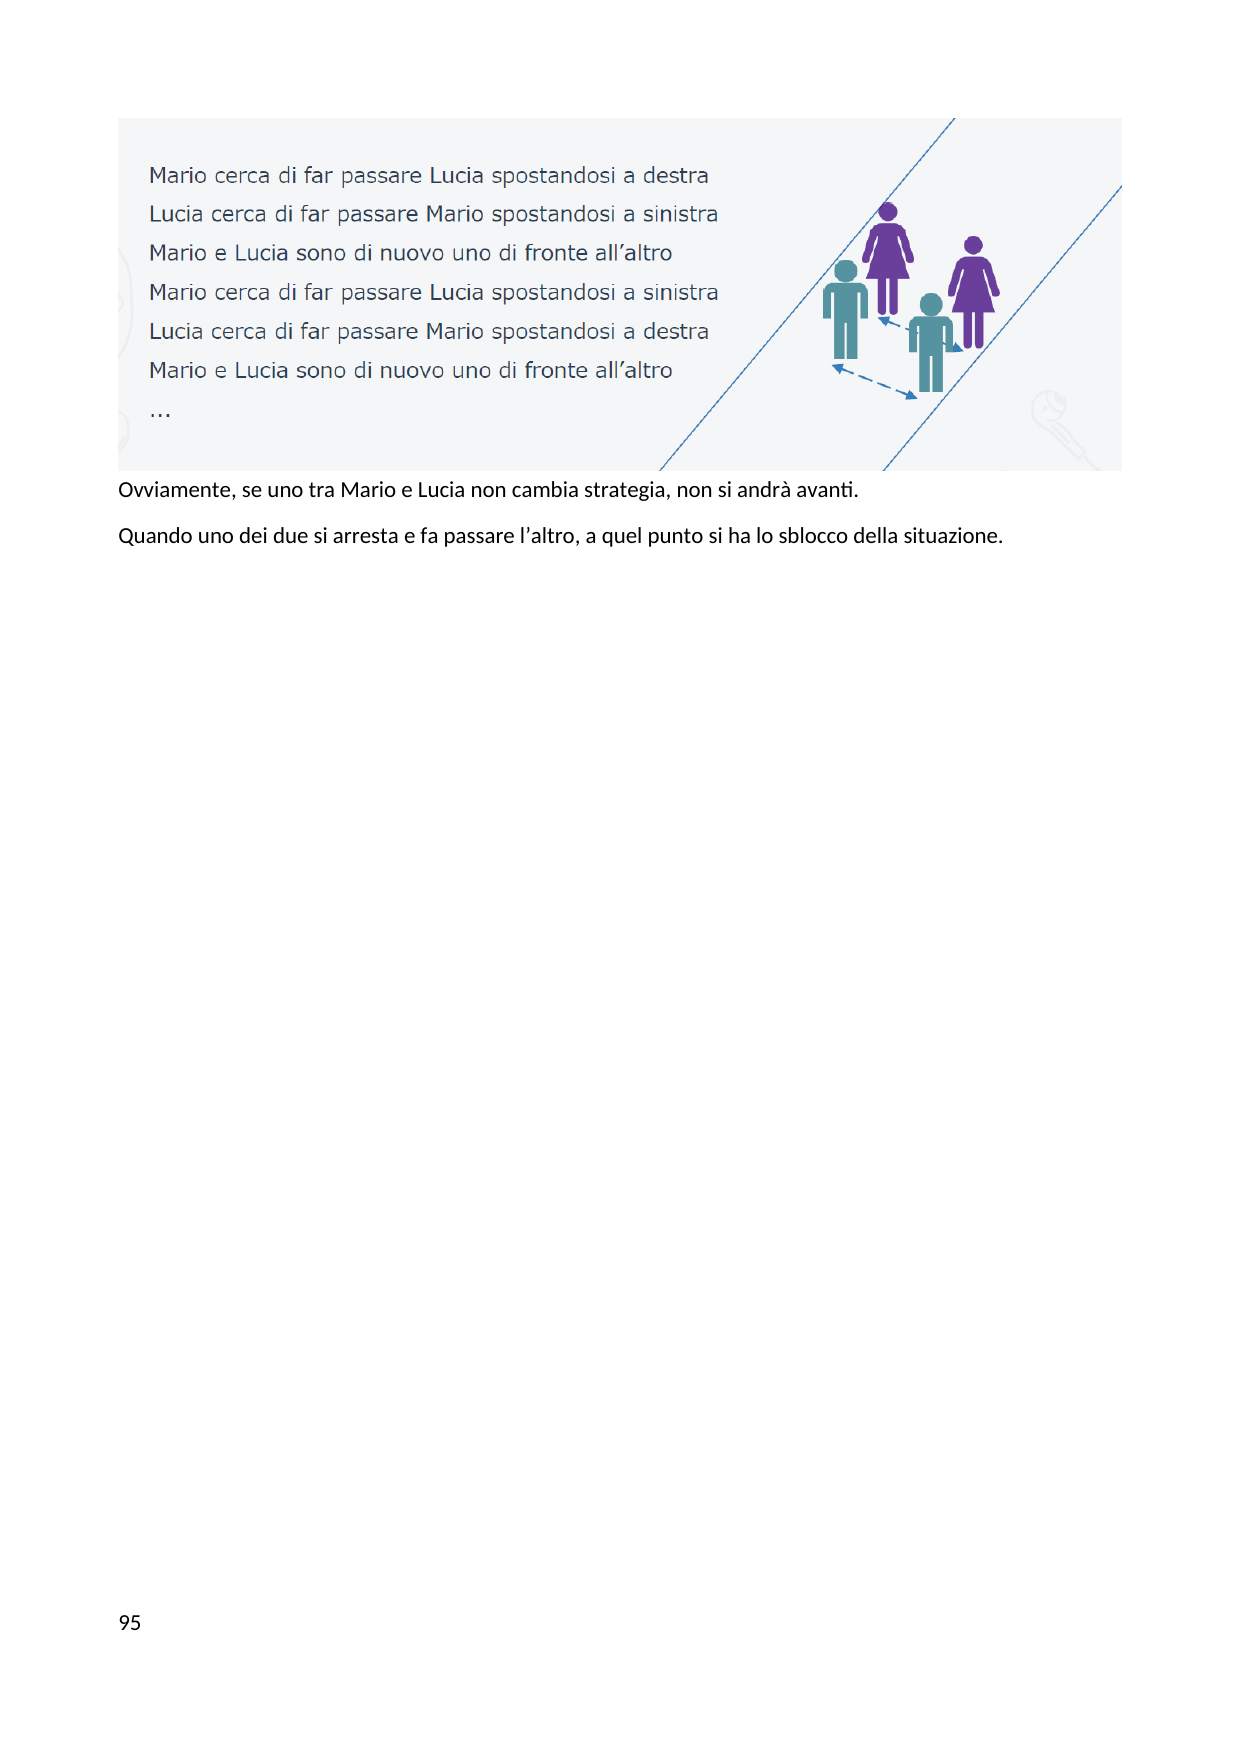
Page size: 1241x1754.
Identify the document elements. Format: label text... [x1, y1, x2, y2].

text Quando uno dei due si arresta e fa passare l’altro, a quel punto si ha lo sblocco della situazione. [118, 521, 1122, 549]
text Ovviamente, se uno tra Mario e Lucia non cambia strategia, non si andrà avanti. [118, 471, 1122, 503]
picture [118, 118, 1123, 471]
